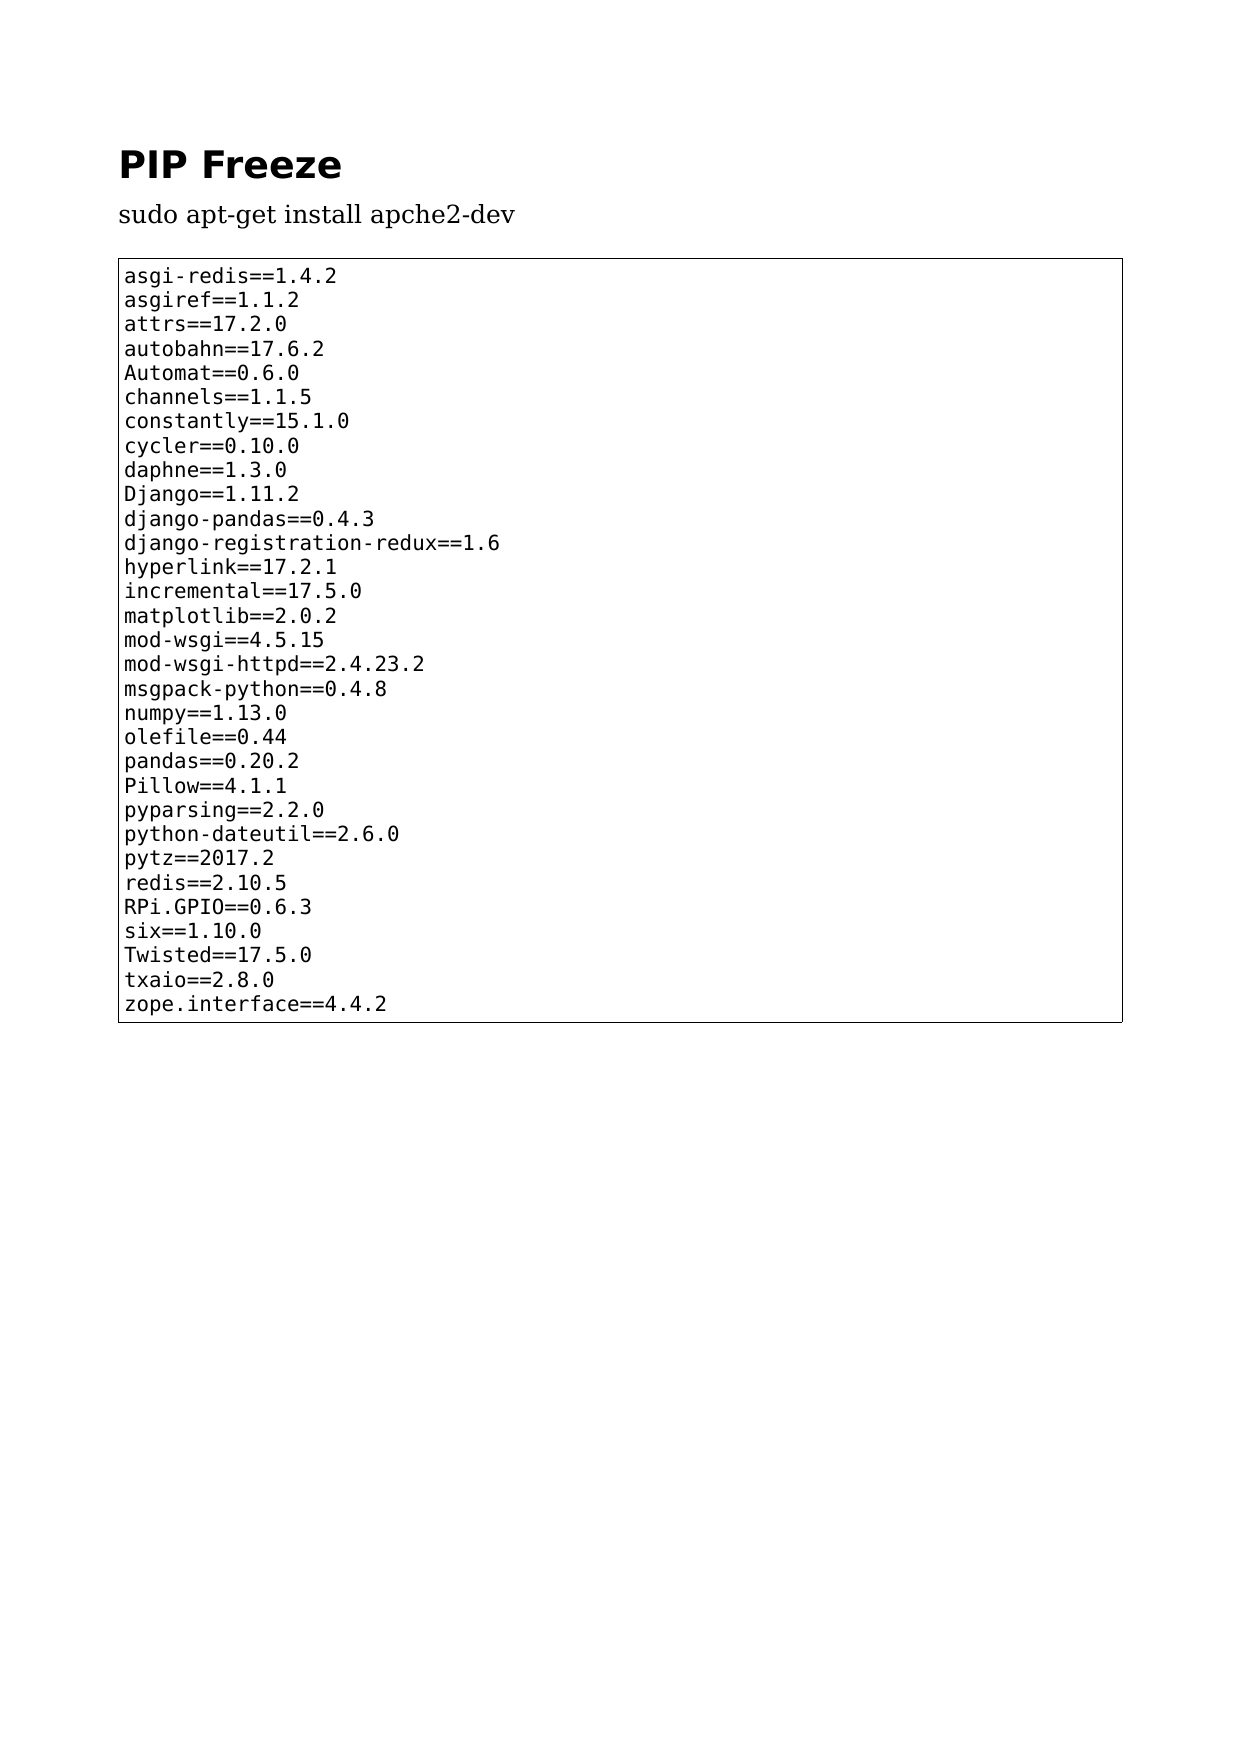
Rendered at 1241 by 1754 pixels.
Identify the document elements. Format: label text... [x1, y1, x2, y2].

subtitle PIP Freeze [118, 143, 1122, 187]
table_header asgi-redis==1.4.2 asgiref==1.1.2 attrs==17.2.0 autobahn==17.6.2 Automat==0.6.0 channels==1.1.5 constantly==15.1.0 cycler==0.10.0 daphne==1.3.0 Django==1.11.2 django-pandas==0.4.3 django-registration-redux==1.6 hyperlink==17.2.1 incremental==17.5.0 matplotlib==2.0.2 mod-wsgi==4.5.15 mod-wsgi-httpd==2.4.23.2 msgpack-python==0.4.8 numpy==1.13.0 olefile==0.44 pandas==0.20.2 Pillow==4.1.1 pyparsing==2.2.0 python-dateutil==2.6.0 pytz==2017.2 redis==2.10.5 RPi.GPIO==0.6.3 six==1.10.0 Twisted==17.5.0 txaio==2.8.0 zope.interface==4.4.2 [119, 259, 1122, 1022]
text sudo apt-get install apche2-dev [118, 200, 1122, 258]
